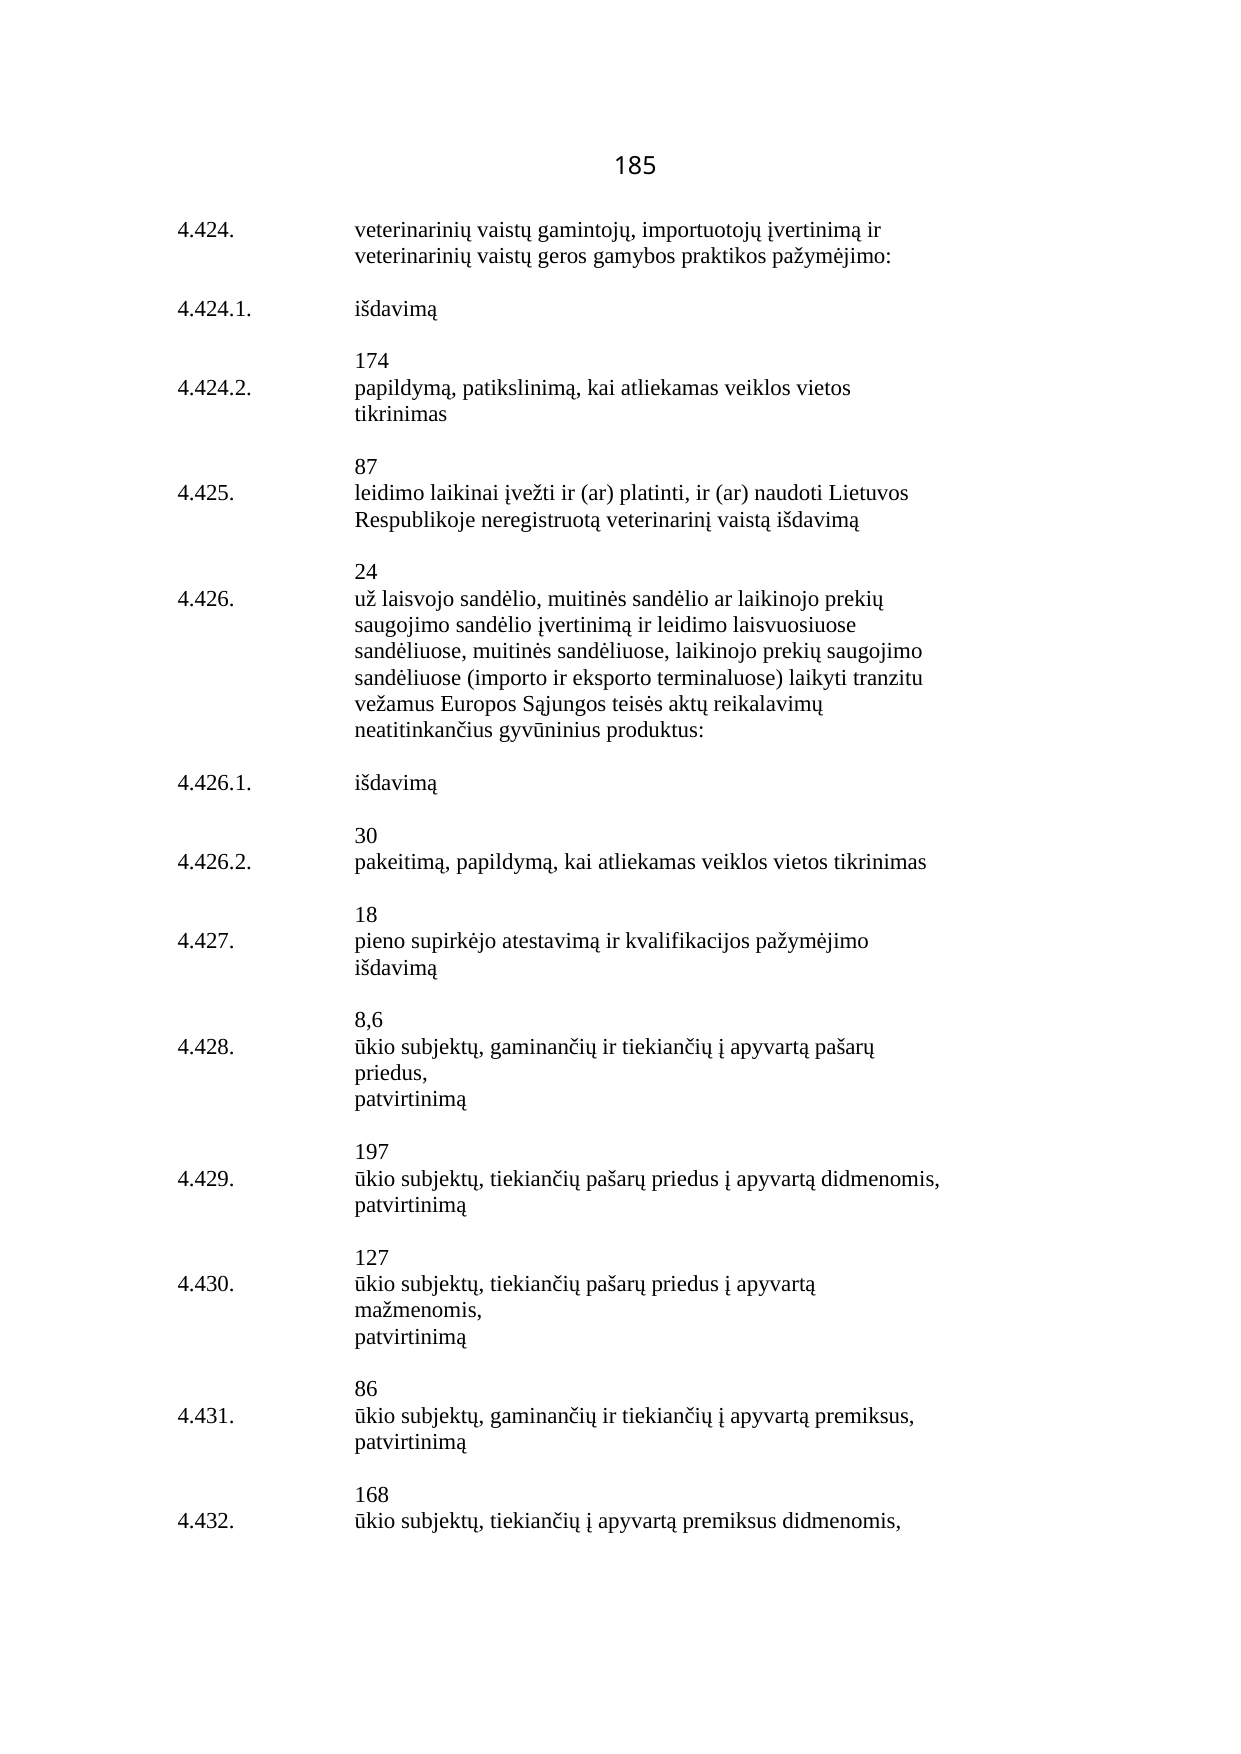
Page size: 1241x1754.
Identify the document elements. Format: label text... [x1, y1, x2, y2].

text 4.428. ūkio subjektų, gaminančių ir tiekiančių į apyvartą pašarų priedus, [177, 1033, 945, 1086]
text patvirtinimą 127 [354, 1191, 945, 1270]
text 4.424. veterinarinių vaistų gamintojų, importuotojų įvertinimą ir [177, 216, 945, 242]
text 4.426.2. pakeitimą, papildymą, kai atliekamas veiklos vietos tikrinimas 18 [177, 848, 945, 927]
text 4.429. ūkio subjektų, tiekiančių pašarų priedus į apyvartą didmenomis, [177, 1164, 945, 1191]
text 4.431. ūkio subjektų, gaminančių ir tiekiančių į apyvartą premiksus, [177, 1402, 945, 1428]
text patvirtinimą 86 [354, 1323, 945, 1402]
text 4.424.2. papildymą, patikslinimą, kai atliekamas veiklos vietos tikrinimas 87 [177, 374, 945, 479]
text 4.426. už laisvojo sandėlio, muitinės sandėlio ar laikinojo prekių saugojimo sandėlio įvertinimą ir leidimo laisvuosiuose sandėliuose, muitinės sandėliuose, laikinojo prekių saugojimo sandėliuose (importo ir eksporto terminaluose) laikyti tranzitu vežamus Europos Sąjungos teisės aktų reikalavimų neatitinkančius gyvūninius produktus: [177, 585, 945, 769]
text veterinarinių vaistų geros gamybos praktikos pažymėjimo: [354, 242, 945, 295]
text patvirtinimą 168 [354, 1428, 945, 1507]
text patvirtinimą 197 [354, 1086, 945, 1164]
text 4.427. pieno supirkėjo atestavimą ir kvalifikacijos pažymėjimo išdavimą 8,6 [177, 927, 945, 1033]
text 4.432. ūkio subjektų, tiekiančių į apyvartą premiksus didmenomis, [177, 1507, 945, 1533]
text 4.430. ūkio subjektų, tiekiančių pašarų priedus į apyvartą mažmenomis, [177, 1270, 945, 1323]
text 4.424.1. išdavimą 174 [177, 295, 945, 374]
text 4.426.1. išdavimą 30 [177, 769, 945, 848]
text 4.425. leidimo laikinai įvežti ir (ar) platinti, ir (ar) naudoti Lietuvos Respublikoje neregistruotą veterinarinį vaistą išdavimą 24 [177, 479, 945, 585]
